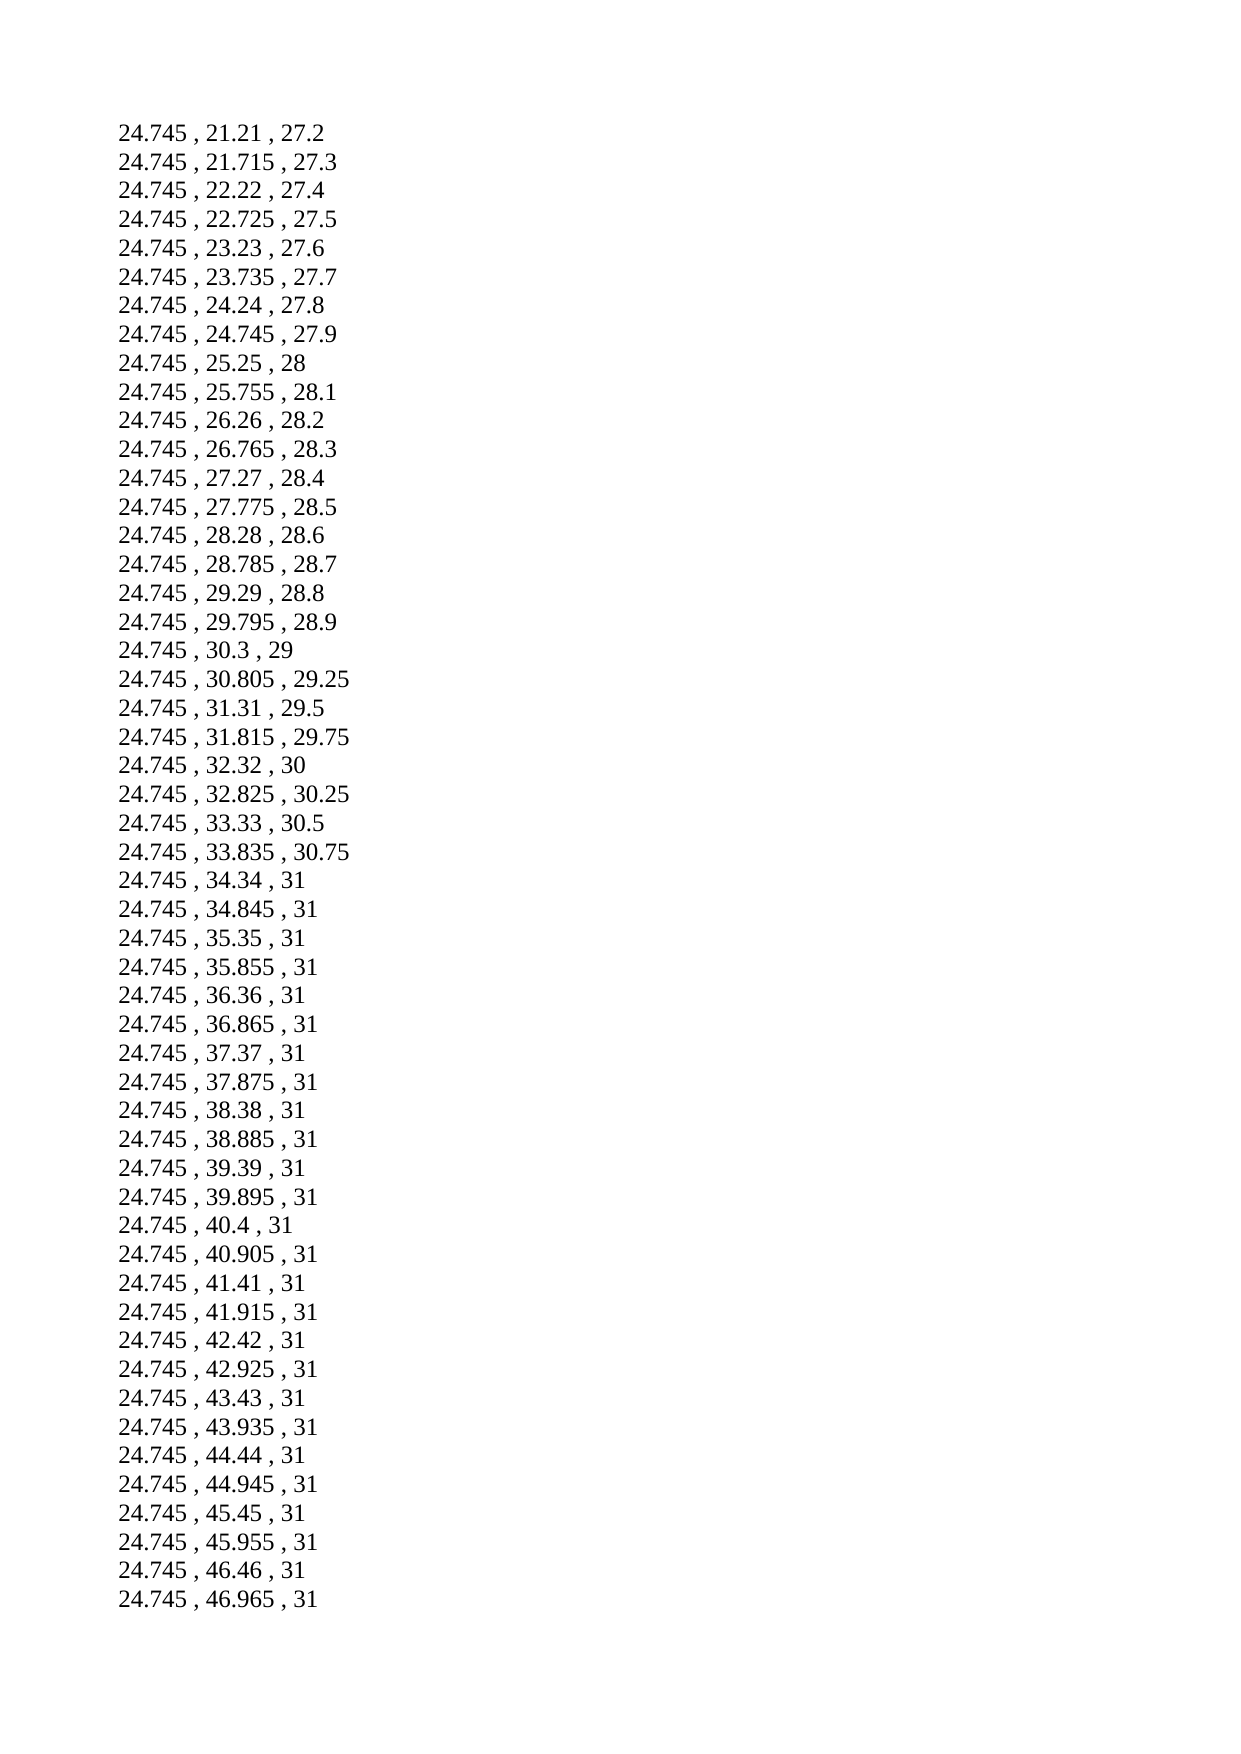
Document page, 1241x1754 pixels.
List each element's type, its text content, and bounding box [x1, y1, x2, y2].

text 24.745 , 41.915 , 31 [118, 1297, 1122, 1326]
text 24.745 , 42.925 , 31 [118, 1354, 1122, 1383]
text 24.745 , 23.23 , 27.6 [118, 233, 1122, 262]
text 24.745 , 46.965 , 31 [118, 1584, 1122, 1613]
text 24.745 , 46.46 , 31 [118, 1556, 1122, 1584]
text 24.745 , 35.35 , 31 [118, 923, 1122, 952]
text 24.745 , 34.34 , 31 [118, 866, 1122, 894]
text 24.745 , 29.29 , 28.8 [118, 578, 1122, 607]
text 24.745 , 29.795 , 28.9 [118, 607, 1122, 636]
text 24.745 , 21.715 , 27.3 [118, 147, 1122, 176]
text 24.745 , 35.855 , 31 [118, 952, 1122, 981]
text 24.745 , 45.45 , 31 [118, 1498, 1122, 1527]
text 24.745 , 43.935 , 31 [118, 1412, 1122, 1441]
text 24.745 , 37.875 , 31 [118, 1067, 1122, 1096]
text 24.745 , 34.845 , 31 [118, 894, 1122, 923]
text 24.745 , 25.755 , 28.1 [118, 377, 1122, 406]
text 24.745 , 36.36 , 31 [118, 981, 1122, 1009]
text 24.745 , 30.3 , 29 [118, 636, 1122, 664]
text 24.745 , 27.775 , 28.5 [118, 492, 1122, 521]
text 24.745 , 32.825 , 30.25 [118, 779, 1122, 808]
text 24.745 , 28.28 , 28.6 [118, 521, 1122, 549]
text 24.745 , 32.32 , 30 [118, 751, 1122, 779]
text 24.745 , 24.745 , 27.9 [118, 319, 1122, 348]
text 24.745 , 45.955 , 31 [118, 1527, 1122, 1556]
text 24.745 , 40.905 , 31 [118, 1239, 1122, 1268]
text 24.745 , 27.27 , 28.4 [118, 463, 1122, 492]
text 24.745 , 26.765 , 28.3 [118, 434, 1122, 463]
text 24.745 , 40.4 , 31 [118, 1211, 1122, 1239]
text 24.745 , 39.39 , 31 [118, 1153, 1122, 1182]
text 24.745 , 31.815 , 29.75 [118, 722, 1122, 751]
text 24.745 , 42.42 , 31 [118, 1326, 1122, 1354]
text 24.745 , 41.41 , 31 [118, 1268, 1122, 1297]
text 24.745 , 37.37 , 31 [118, 1038, 1122, 1067]
text 24.745 , 33.835 , 30.75 [118, 837, 1122, 866]
text 24.745 , 33.33 , 30.5 [118, 808, 1122, 837]
text 24.745 , 22.22 , 27.4 [118, 176, 1122, 204]
text 24.745 , 21.21 , 27.2 [118, 118, 1122, 147]
text 24.745 , 44.44 , 31 [118, 1441, 1122, 1469]
text 24.745 , 22.725 , 27.5 [118, 204, 1122, 233]
text 24.745 , 24.24 , 27.8 [118, 291, 1122, 319]
text 24.745 , 26.26 , 28.2 [118, 406, 1122, 434]
text 24.745 , 44.945 , 31 [118, 1469, 1122, 1498]
text 24.745 , 31.31 , 29.5 [118, 693, 1122, 722]
text 24.745 , 23.735 , 27.7 [118, 262, 1122, 291]
text 24.745 , 25.25 , 28 [118, 348, 1122, 377]
text 24.745 , 38.885 , 31 [118, 1124, 1122, 1153]
text 24.745 , 39.895 , 31 [118, 1182, 1122, 1211]
text 24.745 , 36.865 , 31 [118, 1009, 1122, 1038]
text 24.745 , 38.38 , 31 [118, 1096, 1122, 1124]
text 24.745 , 30.805 , 29.25 [118, 664, 1122, 693]
text 24.745 , 28.785 , 28.7 [118, 549, 1122, 578]
text 24.745 , 43.43 , 31 [118, 1383, 1122, 1412]
